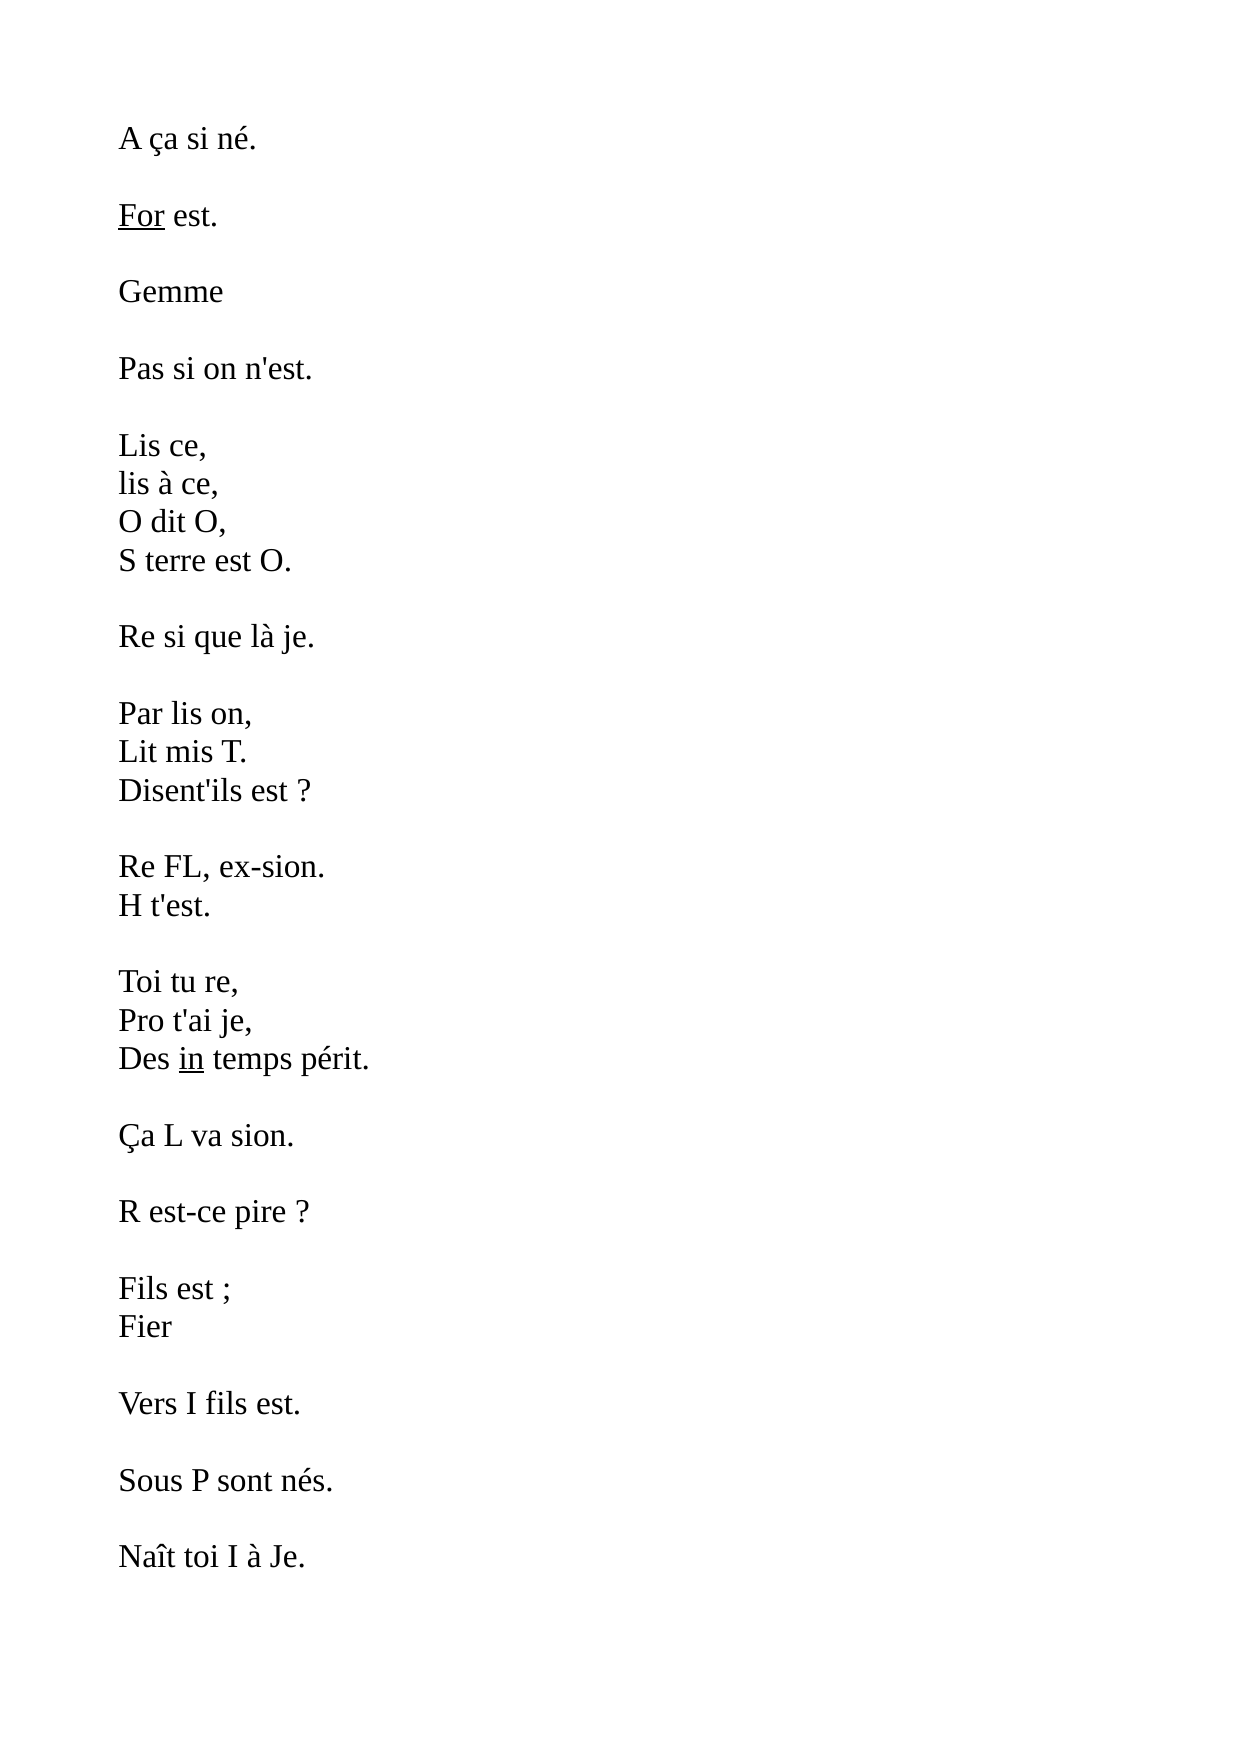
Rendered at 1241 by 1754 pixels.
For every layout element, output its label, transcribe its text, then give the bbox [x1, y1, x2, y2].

text Fils est ; [118, 1268, 1122, 1306]
text Pro t'ai je, [118, 1000, 1122, 1038]
text H t'est. [118, 885, 1122, 923]
text lis à ce, [118, 463, 1122, 501]
text Lis ce, [118, 425, 1122, 463]
text For est. [118, 195, 1122, 233]
text Disent'ils est ? [118, 770, 1122, 808]
text Ça L va sion. [118, 1115, 1122, 1153]
text Re si que là je. [118, 616, 1122, 655]
text Pas si on n'est. [118, 348, 1122, 386]
text Re FL, ex-sion. [118, 846, 1122, 885]
text Fier [118, 1306, 1122, 1345]
text Naît toi I à Je. [118, 1536, 1122, 1575]
text A ça si né. [118, 118, 1122, 156]
text Vers I fils est. [118, 1383, 1122, 1421]
text Toi tu re, [118, 961, 1122, 1000]
text R est-ce pire ? [118, 1191, 1122, 1230]
text Par lis on, [118, 693, 1122, 731]
text Lit mis T. [118, 731, 1122, 770]
text Gemme [118, 271, 1122, 310]
text O dit O, [118, 501, 1122, 540]
text Sous P sont nés. [118, 1460, 1122, 1498]
text Des in temps périt. [118, 1038, 1122, 1076]
text S terre est O. [118, 540, 1122, 578]
